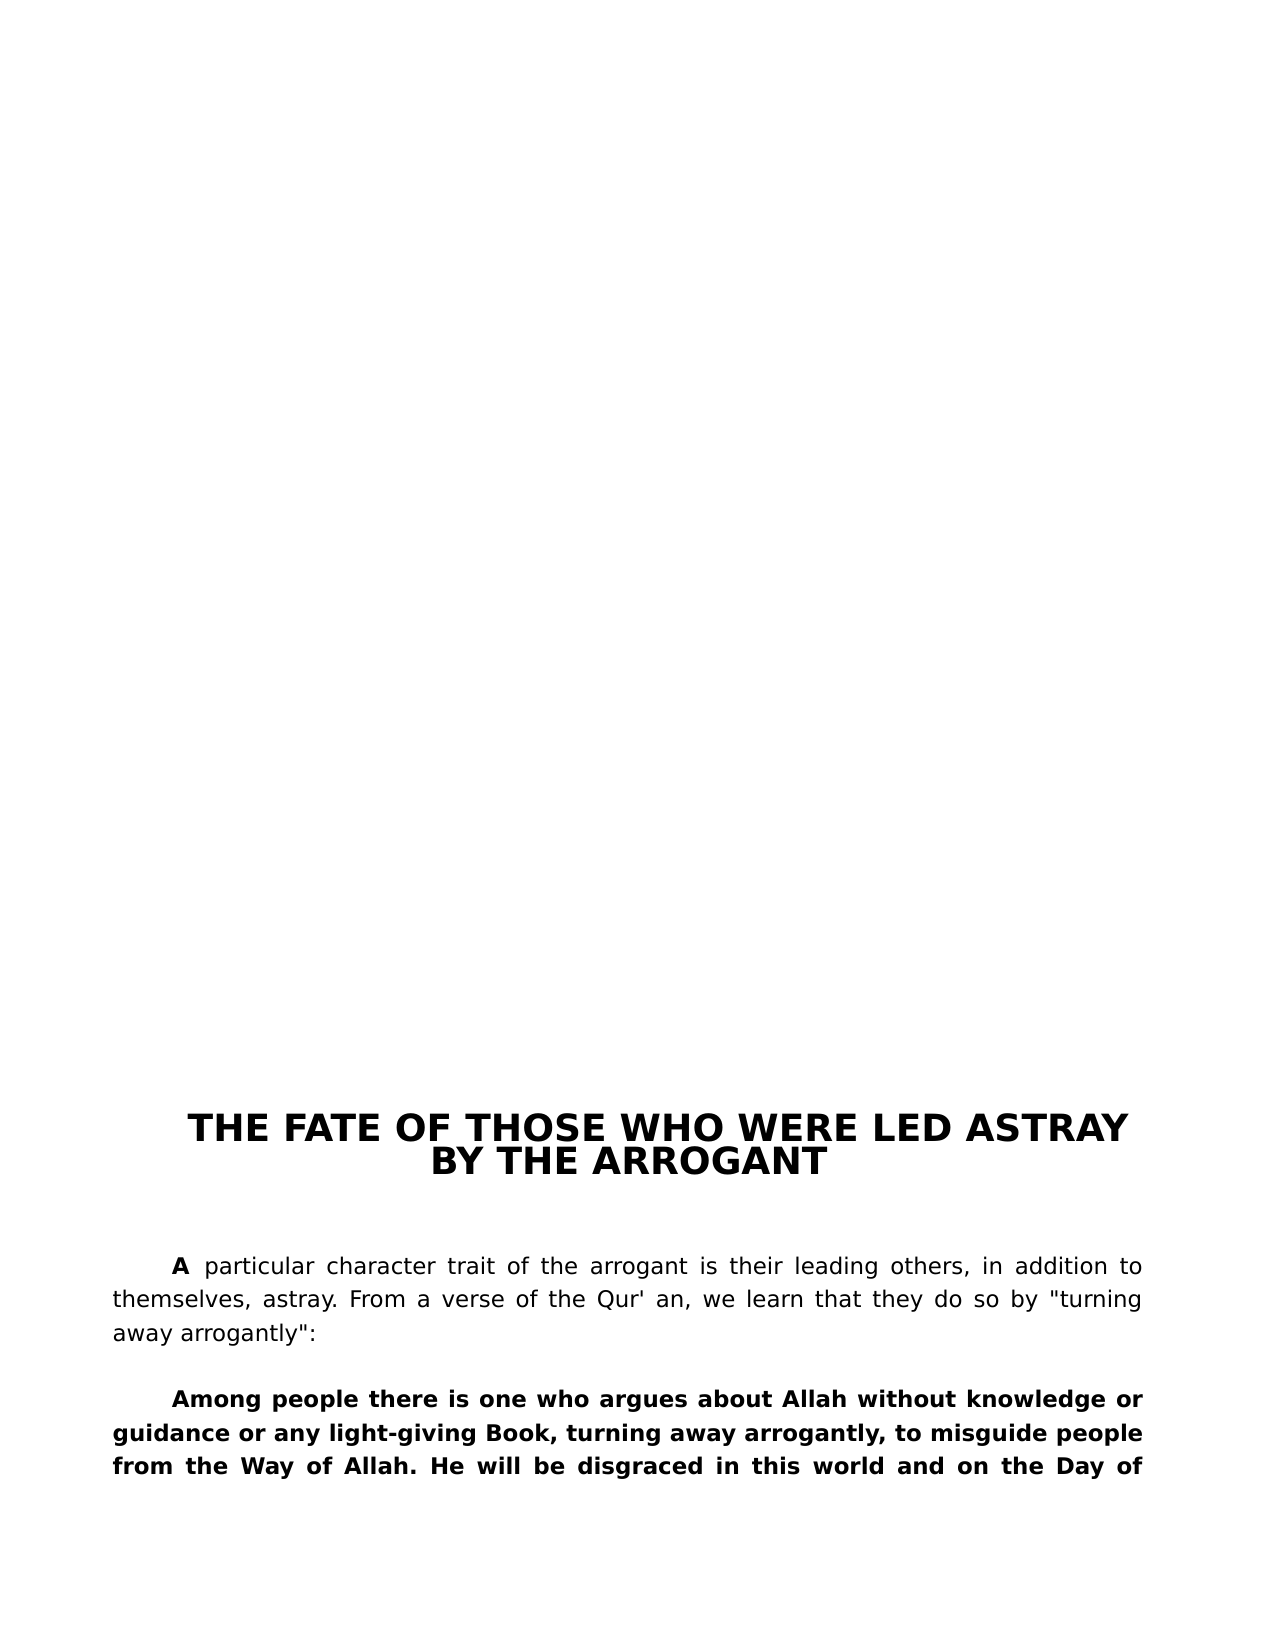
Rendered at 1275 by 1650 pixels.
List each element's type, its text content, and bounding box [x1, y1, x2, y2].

text THE FATE OF THOSE WHO WERE LED ASTRAY BY THE ARROGANT [112, 1114, 1145, 1181]
text Among people there is one who argues about Allah without knowledge or guidance or any light-giving Book, turning away arrogantly, to misguide people from the Way of Allah. He will be disgraced in this world and on the Day of [112, 1381, 1145, 1481]
text A particular character trait of the arrogant is their leading others, in addition to themselves, astray. From a verse of the Qur' an, we learn that they do so by "turning away arrogantly": [112, 1248, 1145, 1348]
